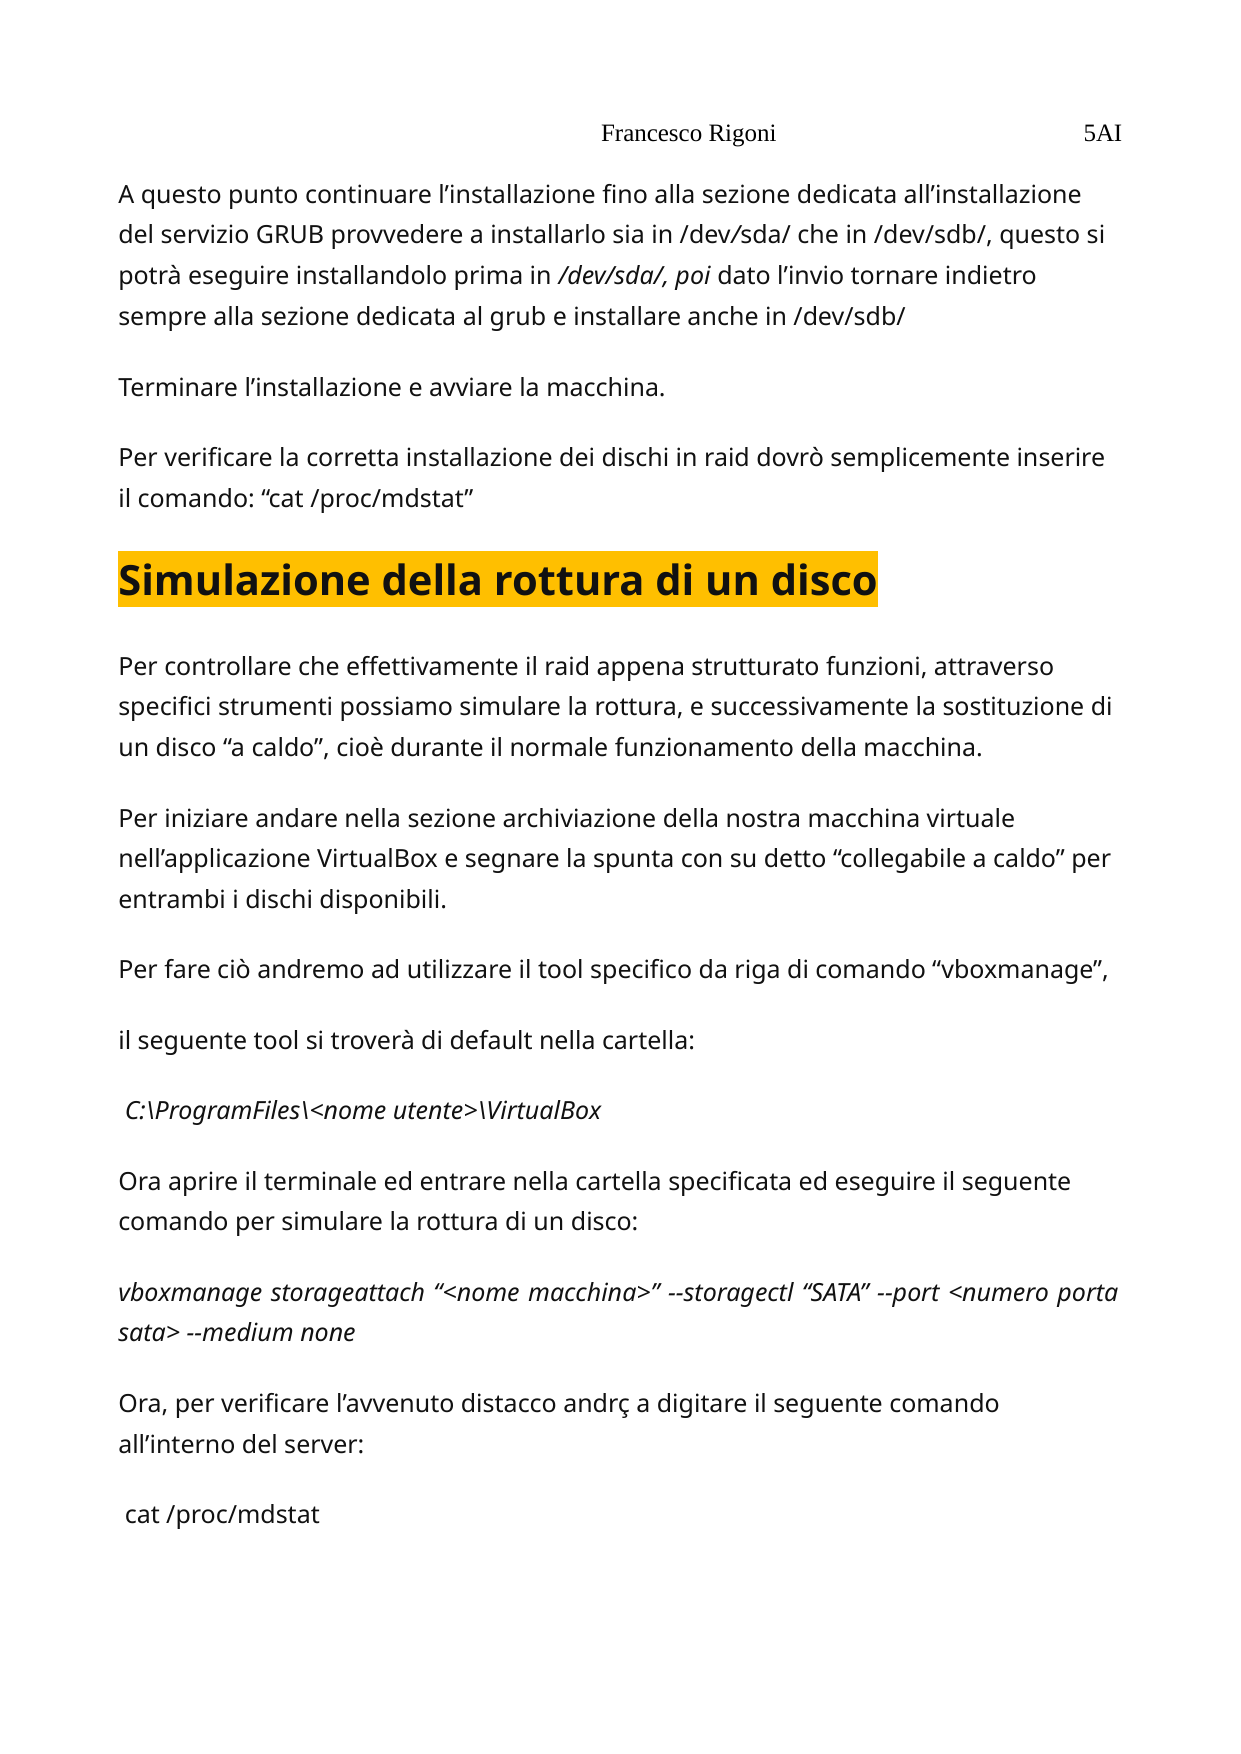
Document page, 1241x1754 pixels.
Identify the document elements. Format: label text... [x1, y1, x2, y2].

text Terminare l’installazione e avviare la macchina. [118, 369, 1122, 403]
text Per iniziare andare nella sezione archiviazione della nostra macchina virtuale nell’applicazione VirtualBox e segnare la spunta con su detto “collegabile a caldo” per entrambi i dischi disponibili. [118, 800, 1122, 916]
text Ora aprire il terminale ed entrare nella cartella specificata ed eseguire il seguente comando per simulare la rottura di un disco: [118, 1163, 1122, 1238]
text il seguente tool si troverà di default nella cartella: [118, 1022, 1122, 1057]
text Per fare ciò andremo ad utilizzare il tool specifico da riga di comando “vboxmanage”, [118, 952, 1122, 986]
text vboxmanage storageattach “<nome macchina>” --storagectl “SATA” --port <numero porta sata> --medium none [118, 1274, 1122, 1349]
text Per controllare che effettivamente il raid appena strutturato funzioni, attraverso specifici strumenti possiamo simulare la rottura, e successivamente la sostituzione di un disco “a caldo”, cioè durante il normale funzionamento della macchina. [118, 648, 1122, 764]
text Per verificare la corretta installazione dei dischi in raid dovrò semplicemente inserire il comando: “cat /proc/mdstat” [118, 439, 1122, 514]
text Ora, per verificare l’avvenuto distacco andrç a digitare il seguente comando all’interno del server: [118, 1385, 1122, 1460]
text A questo punto continuare l’installazione fino alla sezione dedicata all’installazione del servizio GRUB provvedere a installarlo sia in /dev/sda/ che in /dev/sdb/, questo si potrà eseguire installandolo prima in /dev/sda/, poi dato l’invio tornare indietro sempre alla sezione dedicata al grub e installare anche in /dev/sdb/ [118, 176, 1122, 333]
text C:\ProgramFiles\<nome utente>\VirtualBox [118, 1093, 1122, 1127]
text Simulazione della rottura di un disco [118, 551, 1122, 607]
text cat /proc/mdstat [118, 1497, 1122, 1531]
